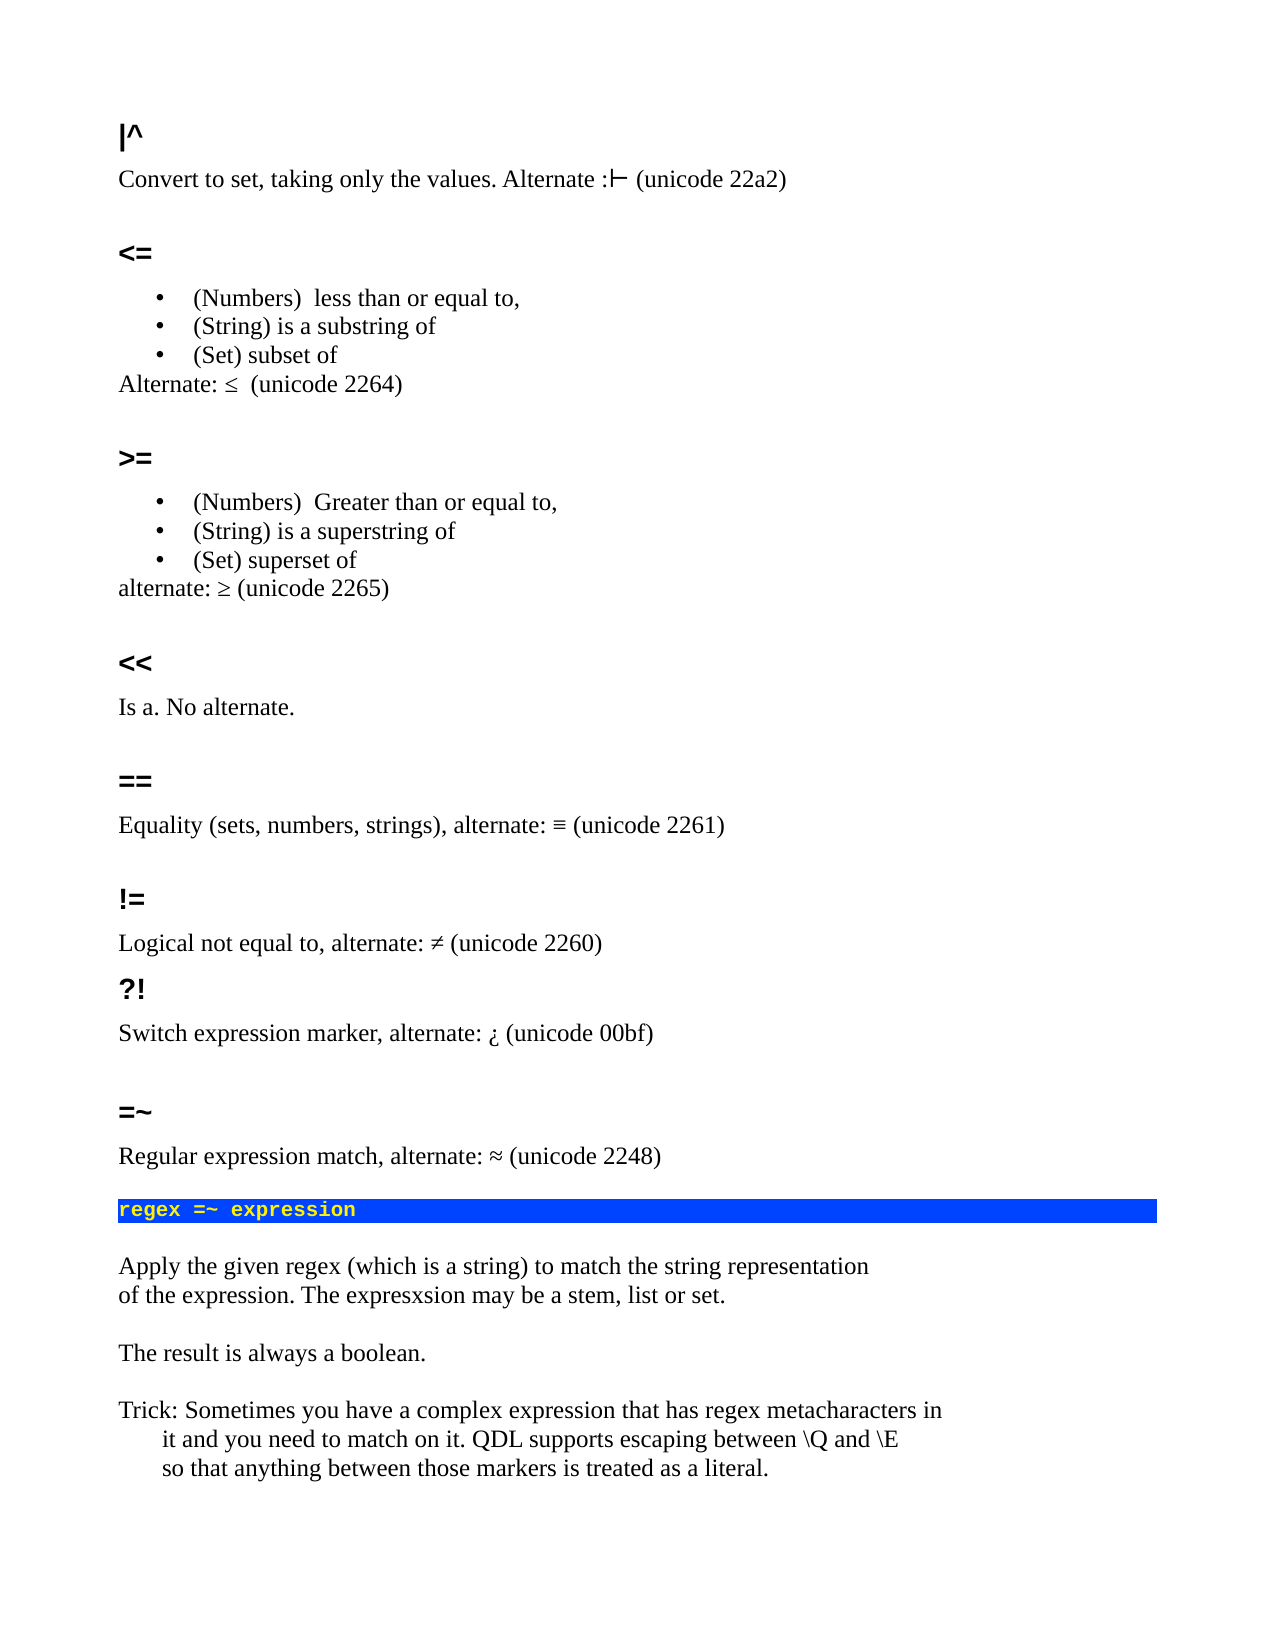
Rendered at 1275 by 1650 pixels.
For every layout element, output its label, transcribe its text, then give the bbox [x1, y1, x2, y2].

subtitle ?! [118, 972, 1157, 1006]
text Apply the given regex (which is a string) to match the string representation of the expression. The expresxsion may be a stem, list or set. [118, 1223, 1157, 1309]
subtitle == [118, 764, 1157, 798]
list (Numbers) less than or equal to, [156, 283, 1157, 311]
text Equality (sets, numbers, strings), alternate: ≡ (unicode 2261) [118, 810, 1157, 868]
list (Set) subset of [156, 340, 1157, 369]
text Switch expression marker, alternate: ¿ (unicode 00bf) [118, 1018, 1157, 1047]
text Is a. No alternate. [118, 692, 1157, 749]
list (String) is a superstring of [156, 516, 1157, 545]
subtitle != [118, 882, 1157, 916]
subtitle |^ [118, 118, 1157, 152]
list (Numbers) Greater than or equal to, [156, 487, 1157, 516]
text Logical not equal to, alternate: ≠ (unicode 2260) [118, 928, 1157, 957]
subtitle =~ [118, 1061, 1157, 1129]
text regex =~ expression [118, 1199, 1157, 1223]
text The result is always a boolean. Trick: Sometimes you have a complex expression that has regex metacharacters in it and you need to match on it. QDL supports escaping between \Q and \E so that anything between those markers is treated as a literal. [118, 1309, 1157, 1481]
subtitle <= [118, 236, 1157, 270]
list (Set) superset of [156, 545, 1157, 573]
text Regular expression match, alternate: ≈ (unicode 2248) [118, 1141, 1157, 1170]
list (String) is a substring of [156, 311, 1157, 340]
subtitle >= [118, 441, 1157, 475]
text Alternate: ≤ (unicode 2264) [118, 369, 1157, 426]
text Convert to set, taking only the values. Alternate :⊢ (unicode 22a2) [118, 164, 1157, 222]
text alternate: ≥ (unicode 2265) [118, 573, 1157, 631]
subtitle << [118, 646, 1157, 679]
